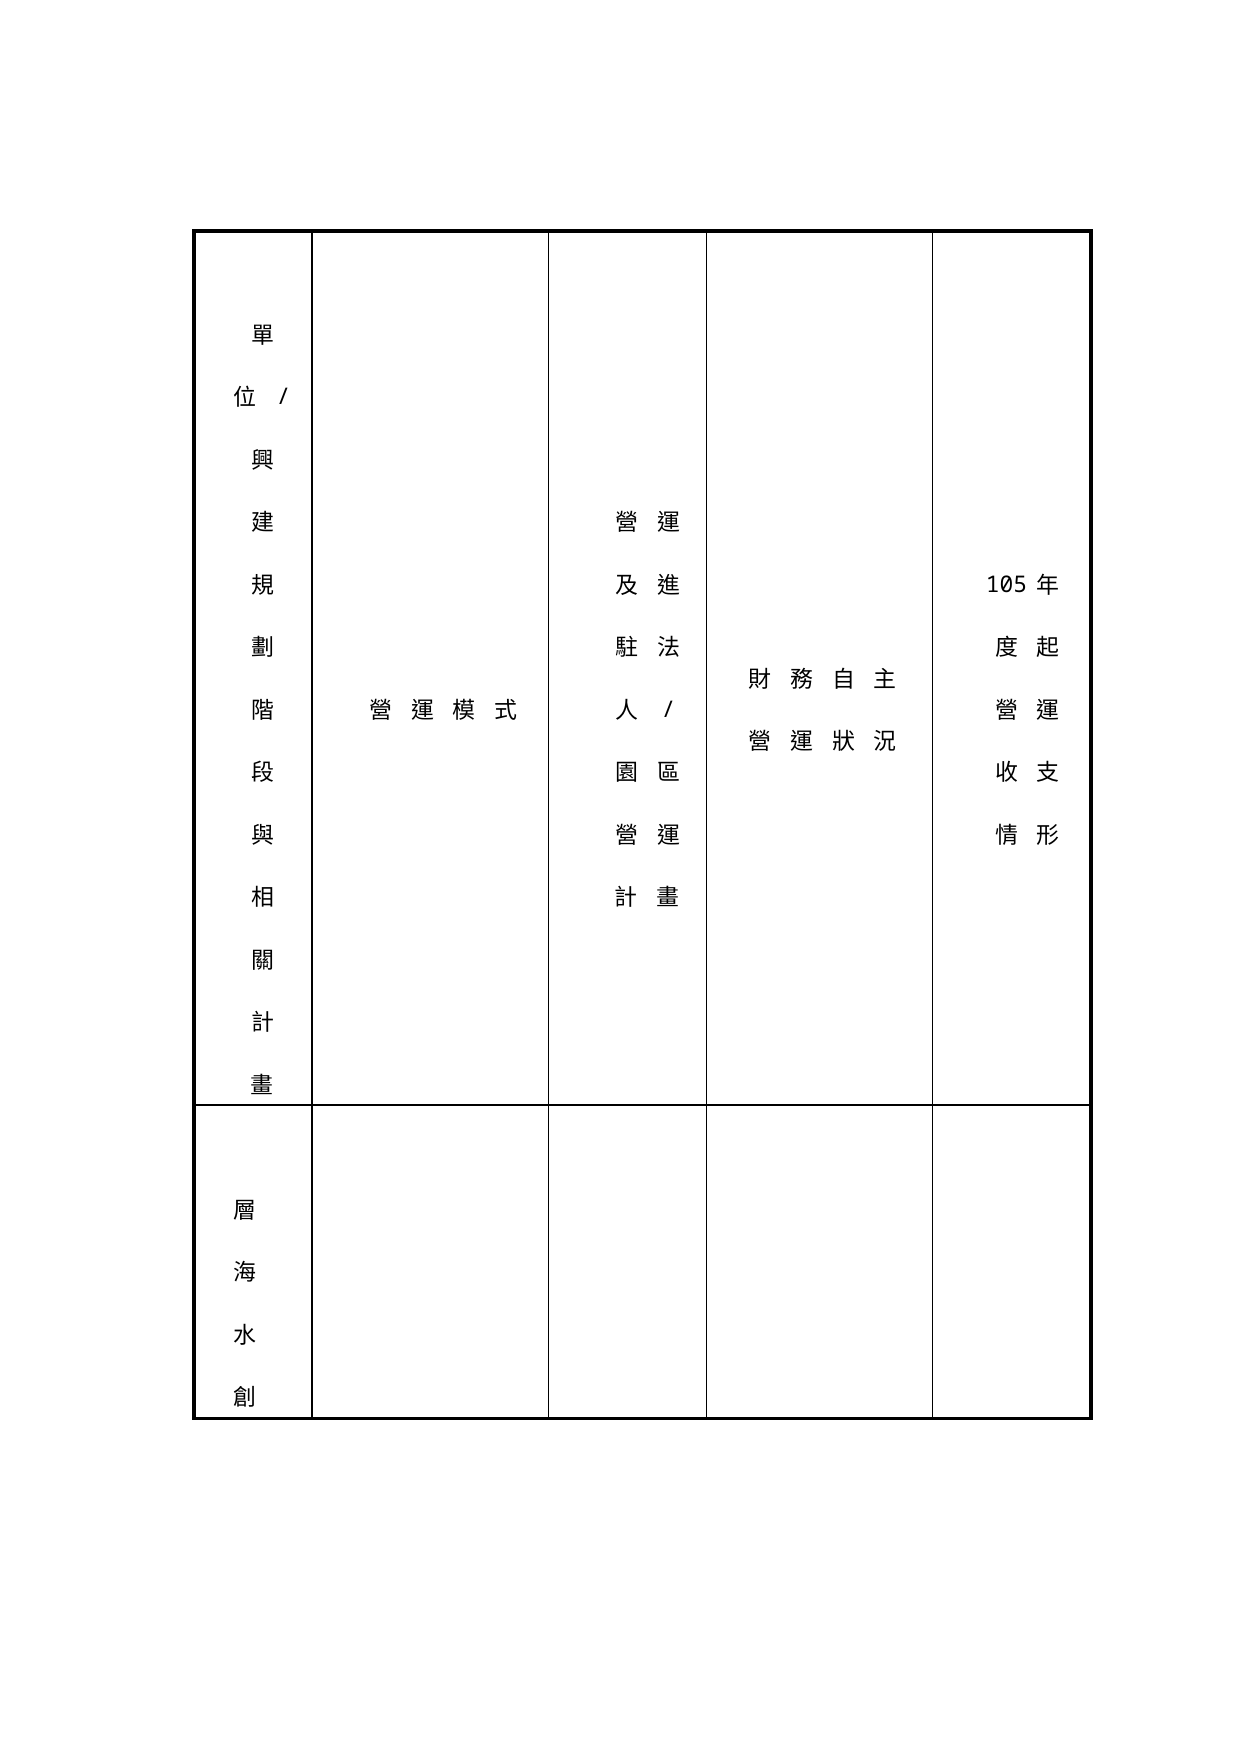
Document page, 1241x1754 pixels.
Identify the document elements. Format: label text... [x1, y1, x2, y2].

table_header 105年度起營運收支情形 [933, 233, 1089, 1104]
table_cell [549, 1106, 706, 1417]
table_header 財務自主營運狀況 [707, 233, 932, 1104]
table_cell [933, 1106, 1089, 1417]
table_header 營運及進駐法人/園區營運計畫 [549, 233, 706, 1104]
table_cell 層海水創 [196, 1106, 311, 1417]
table_header 營運模式 [313, 233, 548, 1104]
table_header 單位/興建規劃階段與相關計畫 [196, 233, 311, 1104]
table_cell [707, 1106, 932, 1417]
table_cell [313, 1106, 548, 1417]
